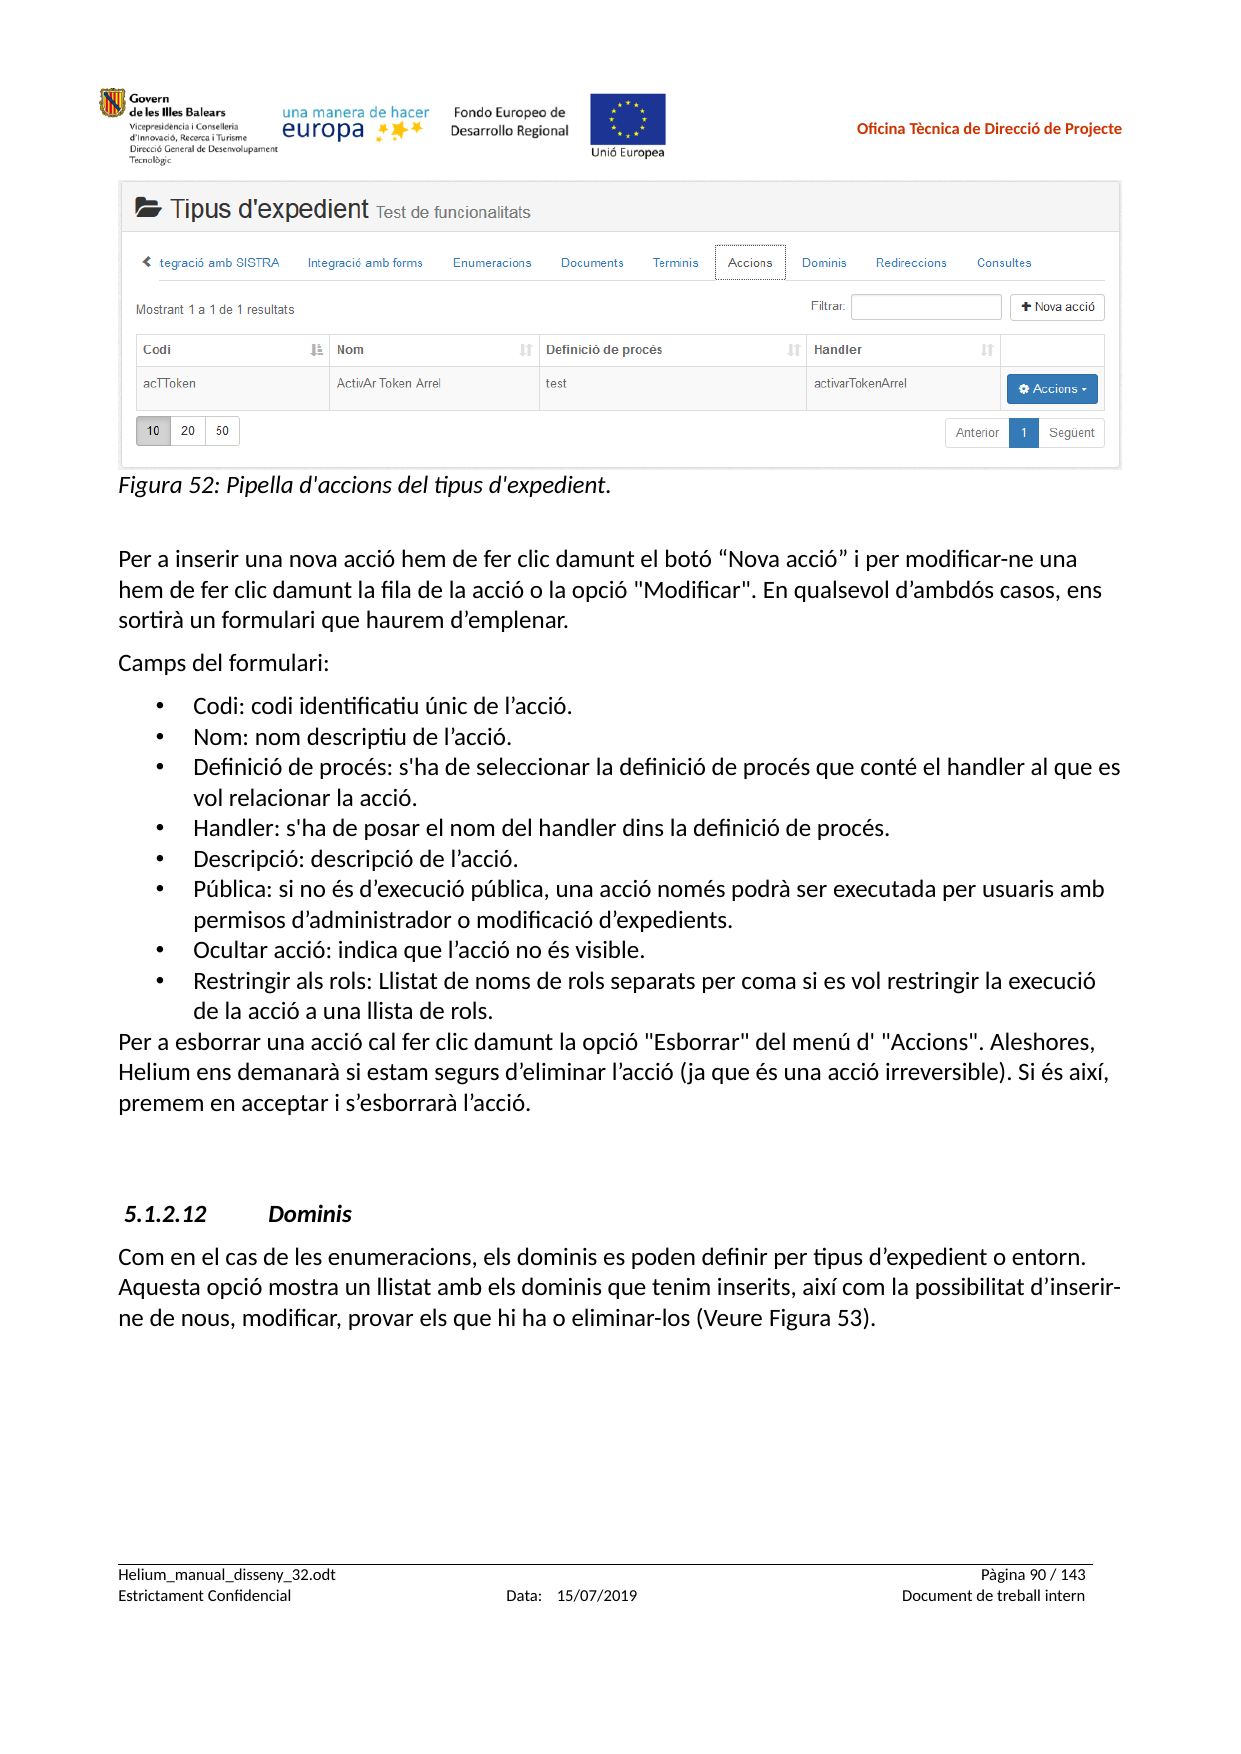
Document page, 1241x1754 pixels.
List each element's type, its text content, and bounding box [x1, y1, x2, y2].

list Codi: codi identificatiu únic de l’acció. [156, 690, 1122, 721]
subtitle Dominis [118, 1198, 1122, 1228]
list Definició de procés: s'ha de seleccionar la definició de procés que conté el handler al que es vol relacionar la acció. [156, 751, 1122, 812]
list Ocultar acció: indica que l’acció no és visible. [156, 934, 1122, 965]
picture [99, 87, 668, 166]
text Com en el cas de les enumeracions, els dominis es poden definir per tipus d’expedient o entorn. Aquesta opció mostra un llistat amb els dominis que tenim inserits, així com la possibilitat d’inserir-ne de nous, modificar, provar els que hi ha o eliminar-los (Veure Figura 53). [118, 1241, 1122, 1332]
list Pública: si no és d’execució pública, una acció només podrà ser executada per usuaris amb permisos d’administrador o modificació d’expedients. [156, 873, 1122, 934]
list Restringir als rols: Llistat de noms de rols separats per coma si es vol restringir la execució de la acció a una llista de rols. [156, 965, 1122, 1026]
text Per a esborrar una acció cal fer clic damunt la opció "Esborrar" del menú d' "Accions". Aleshores, Helium ens demanarà si estam segurs d’eliminar l’acció (ja que és una acció irreversible). Si és així, premem en acceptar i s’esborrarà l’acció. [118, 1026, 1122, 1118]
list Descripció: descripció de l’acció. [156, 843, 1122, 873]
picture [118, 180, 1123, 470]
list Nom: nom descriptiu de l’acció. [156, 721, 1122, 751]
text Figura 52: Pipella d'accions del tipus d'expedient. [118, 470, 1122, 500]
list Handler: s'ha de posar el nom del handler dins la definició de procés. [156, 812, 1122, 843]
text Camps del formulari: [118, 647, 1122, 678]
text Per a inserir una nova acció hem de fer clic damunt el botó “Nova acció” i per modificar-ne una hem de fer clic damunt la fila de la acció o la opció "Modificar". En qualsevol d’ambdós casos, ens sortirà un formulari que haurem d’emplenar. [118, 543, 1122, 635]
